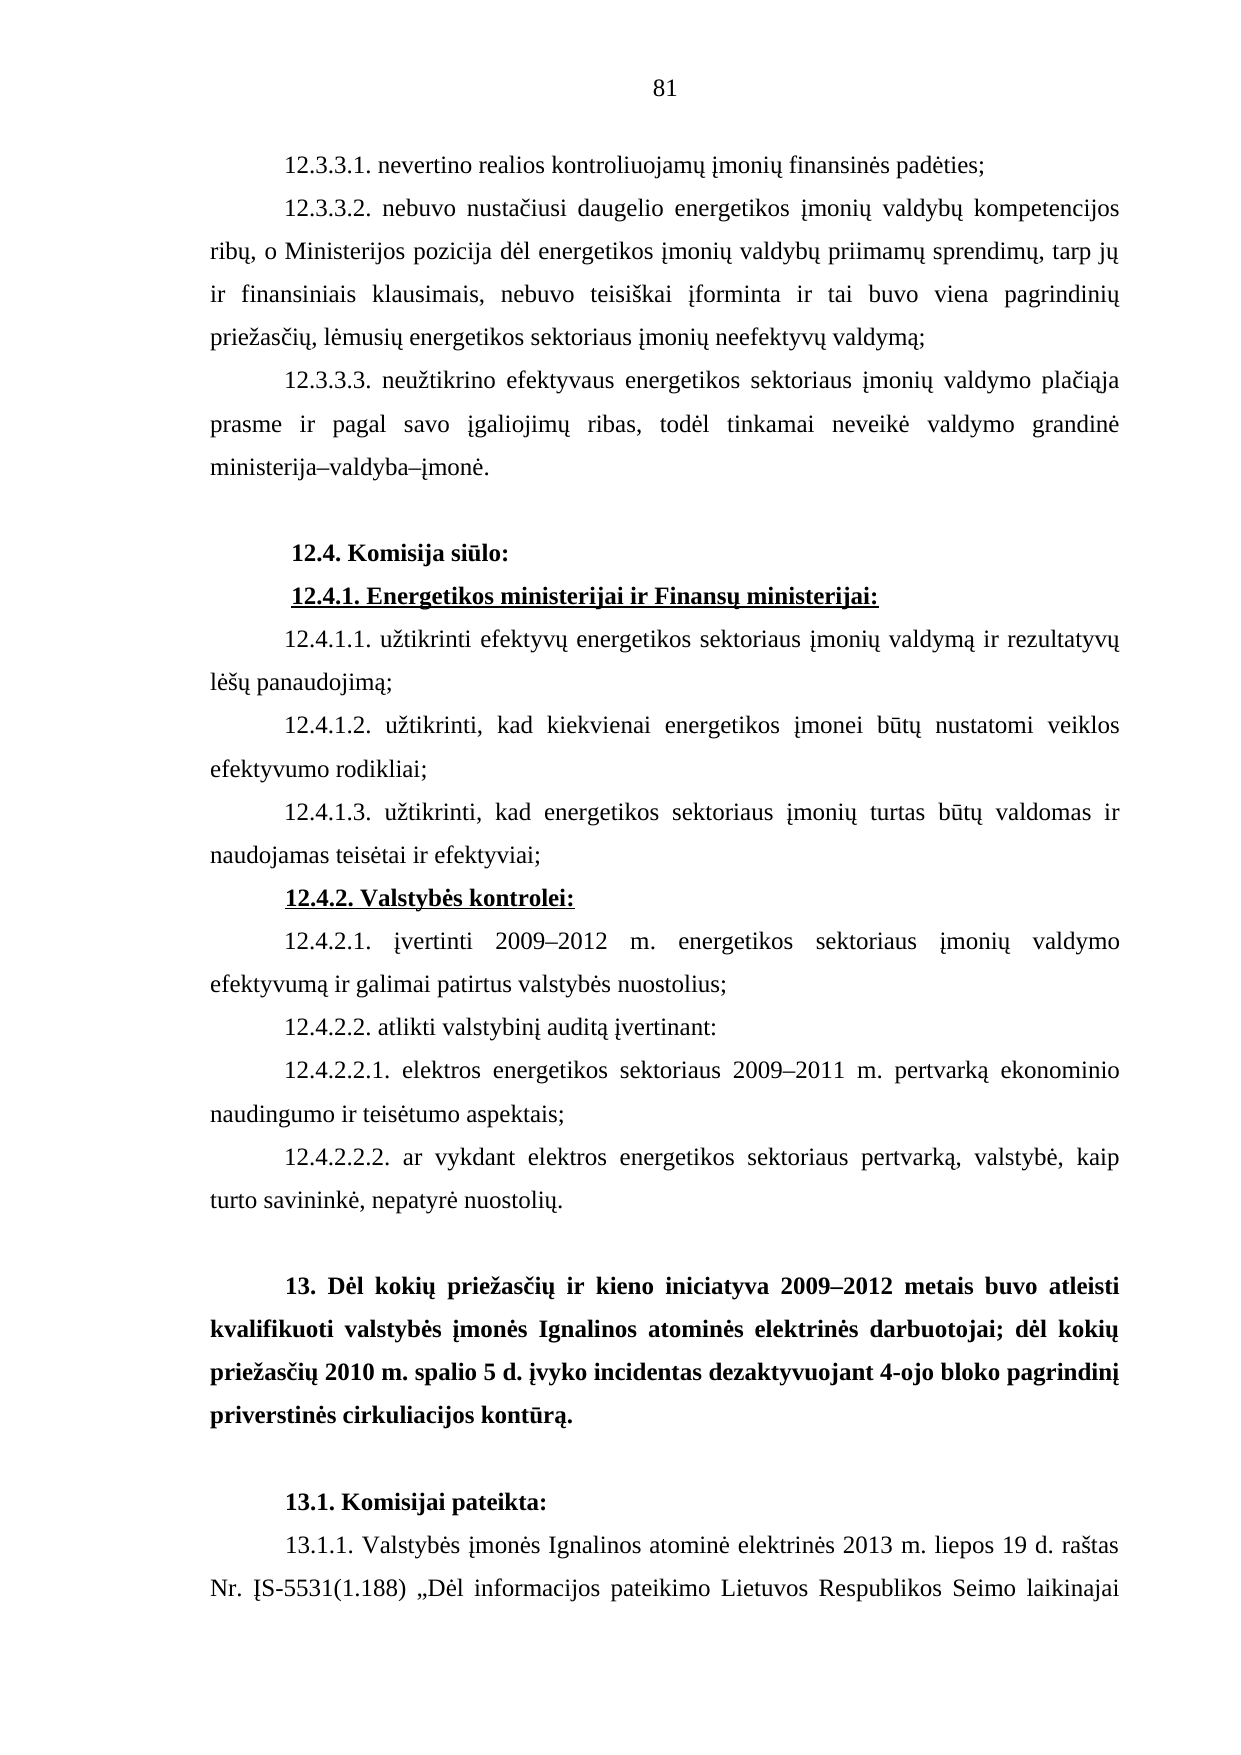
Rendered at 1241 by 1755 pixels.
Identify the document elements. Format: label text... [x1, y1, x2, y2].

text 13.1.1. Valstybės įmonės Ignalinos atominė elektrinės 2013 m. liepos 19 d. raštas Nr. ĮS-5531(1.188) „Dėl informacijos pateikimo Lietuvos Respublikos Seimo laikinajai [210, 1530, 1120, 1602]
text 12.4.2.1. įvertinti 2009–2012 m. energetikos sektoriaus įmonių valdymo efektyvumą ir galimai patirtus valstybės nuostolius; [210, 926, 1120, 998]
text 12.4.1.2. užtikrinti, kad kiekvienai energetikos įmonei būtų nustatomi veiklos efektyvumo rodikliai; [210, 711, 1120, 782]
text 12.4.1.3. užtikrinti, kad energetikos sektoriaus įmonių turtas būtų valdomas ir naudojamas teisėtai ir efektyviai; [210, 797, 1120, 869]
text 12.4.2.2. atlikti valstybinį auditą įvertinant: [210, 1012, 1120, 1041]
text 12.4.1. Energetikos ministerijai ir Finansų ministerijai: [216, 581, 1120, 610]
text 12.4.2.2.1. elektros energetikos sektoriaus 2009–2011 m. pertvarką ekonominio naudingumo ir teisėtumo aspektais; [210, 1056, 1120, 1127]
text 12.3.3.2. nebuvo nustačiusi daugelio energetikos įmonių valdybų kompetencijos ribų, o Ministerijos pozicija dėl energetikos įmonių valdybų priimamų sprendimų, tarp jų ir finansiniais klausimais, nebuvo teisiškai įforminta ir tai buvo viena pagrindinių priežasčių, lėmusių energetikos sektoriaus įmonių neefektyvų valdymą; [210, 193, 1120, 351]
text 12.4.2.2.2. ar vykdant elektros energetikos sektoriaus pertvarką, valstybė, kaip turto savininkė, nepatyrė nuostolių. [210, 1142, 1120, 1214]
text 12.4.2. Valstybės kontrolei: [210, 883, 1120, 912]
text 12.3.3.1. nevertino realios kontroliuojamų įmonių finansinės padėties; [210, 150, 1120, 179]
text 12.4.1.1. užtikrinti efektyvų energetikos sektoriaus įmonių valdymą ir rezultatyvų lėšų panaudojimą; [210, 624, 1120, 696]
text 13.1. Komisijai pateikta: [210, 1487, 1120, 1516]
text 12.4. Komisija siūlo: [216, 538, 1120, 567]
text 12.3.3.3. neužtikrino efektyvaus energetikos sektoriaus įmonių valdymo plačiąja prasme ir pagal savo įgaliojimų ribas, todėl tinkamai neveikė valdymo grandinė ministerija–valdyba–įmonė. [210, 366, 1120, 481]
text 13. Dėl kokių priežasčių ir kieno iniciatyva 2009–2012 metais buvo atleisti kvalifikuoti valstybės įmonės Ignalinos atominės elektrinės darbuotojai; dėl kokių priežasčių 2010 m. spalio 5 d. įvyko incidentas dezaktyvuojant 4-ojo bloko pagrindinį priverstinės cirkuliacijos kontūrą. [210, 1271, 1120, 1429]
